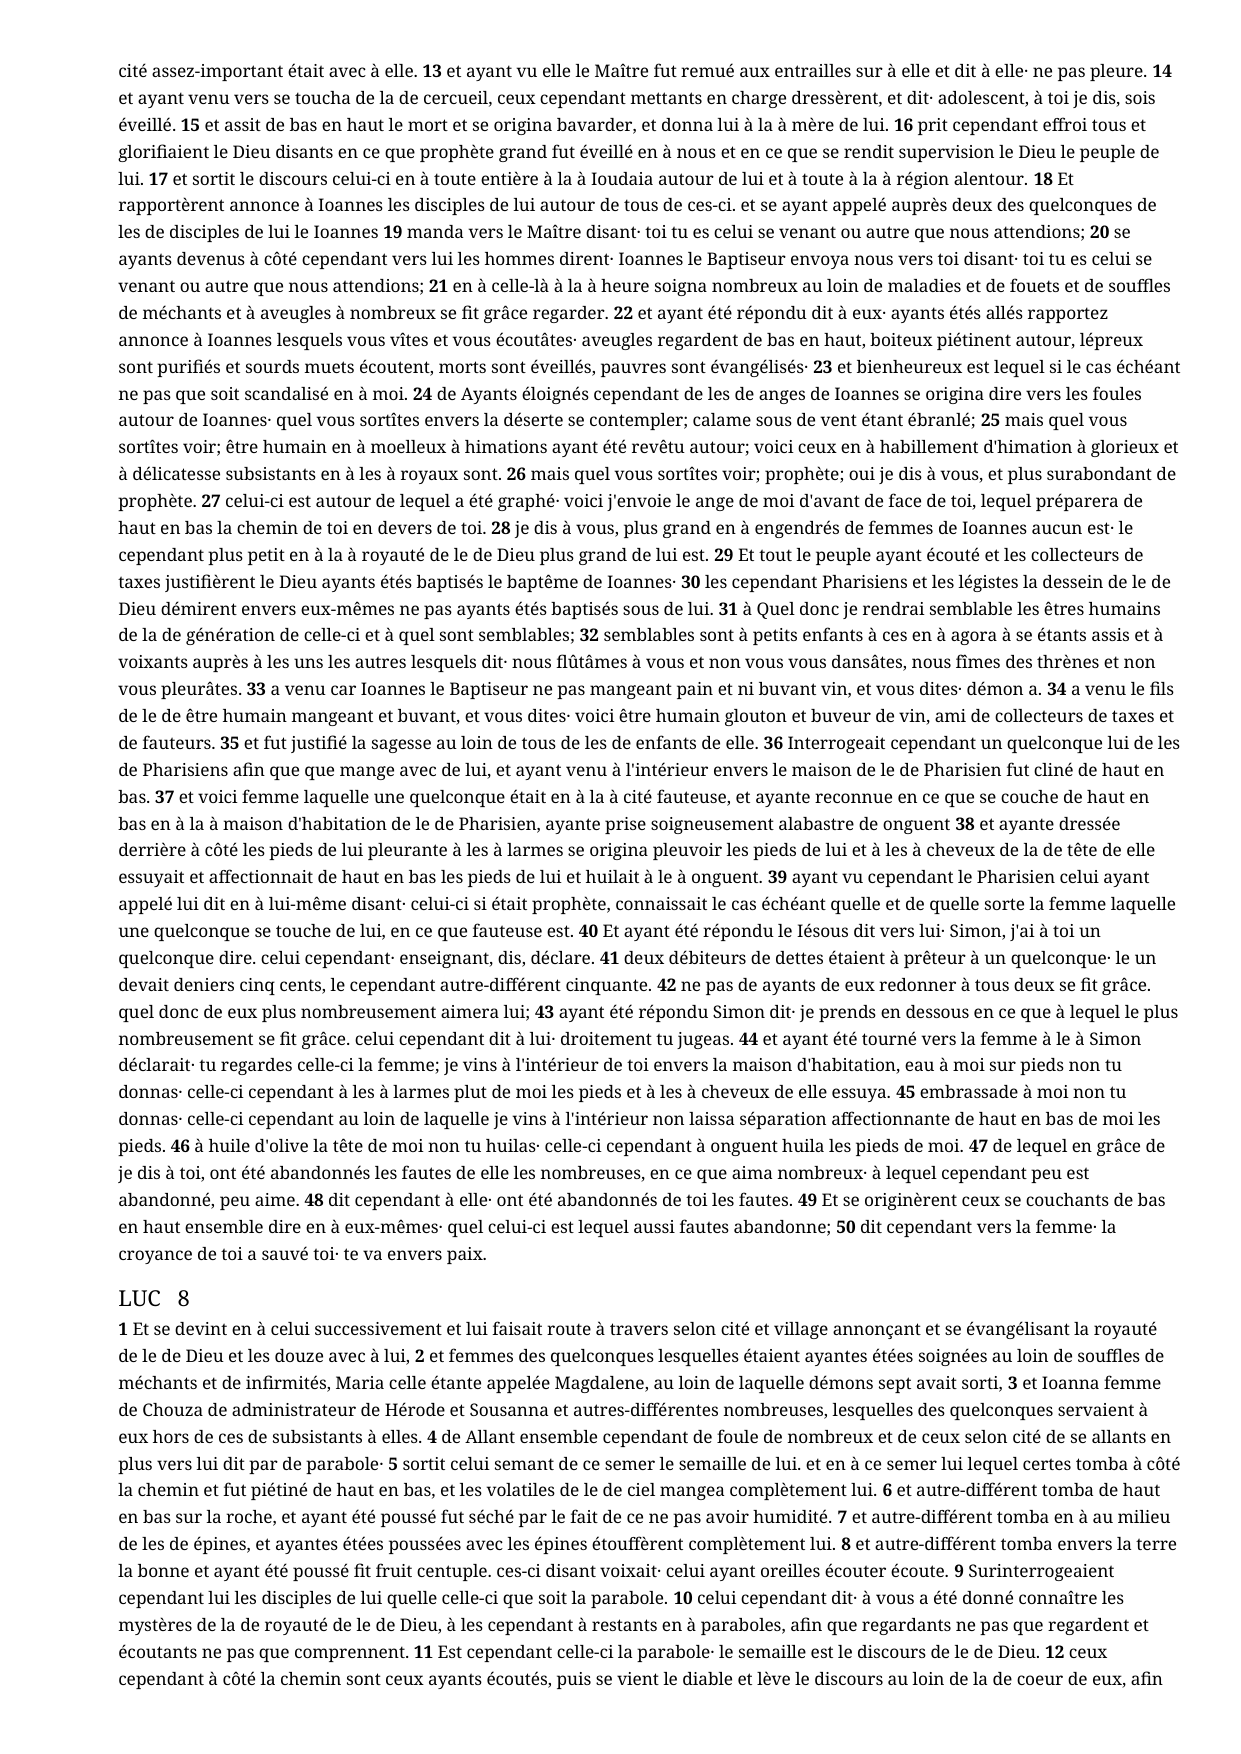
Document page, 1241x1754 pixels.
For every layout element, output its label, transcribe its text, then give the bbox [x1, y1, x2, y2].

text LUC 8 [118, 1283, 1181, 1313]
text cité assez-important était avec à elle. 13 et ayant vu elle le Maître fut remué aux entrailles sur à elle et dit à elle· ne pas pleure. 14 et ayant venu vers se toucha de la de cercueil, ceux cependant mettants en charge dressèrent, et dit· adolescent, à toi je dis, sois éveillé. 15 et assit de bas en haut le mort et se origina bavarder, et donna lui à la à mère de lui. 16 prit cependant effroi tous et glorifiaient le Dieu disants en ce que prophète grand fut éveillé en à nous et en ce que se rendit supervision le Dieu le peuple de lui. 17 et sortit le discours celui-ci en à toute entière à la à Ioudaia autour de lui et à toute à la à région alentour. 18 Et rapportèrent annonce à Ioannes les disciples de lui autour de tous de ces-ci. et se ayant appelé auprès deux des quelconques de les de disciples de lui le Ioannes 19 manda vers le Maître disant· toi tu es celui se venant ou autre que nous attendions; 20 se ayants devenus à côté cependant vers lui les hommes dirent· Ioannes le Baptiseur envoya nous vers toi disant· toi tu es celui se venant ou autre que nous attendions; 21 en à celle-là à la à heure soigna nombreux au loin de maladies et de fouets et de souffles de méchants et à aveugles à nombreux se fit grâce regarder. 22 et ayant été répondu dit à eux· ayants étés allés rapportez annonce à Ioannes lesquels vous vîtes et vous écoutâtes· aveugles regardent de bas en haut, boiteux piétinent autour, lépreux sont purifiés et sourds muets écoutent, morts sont éveillés, pauvres sont évangélisés· 23 et bienheureux est lequel si le cas échéant ne pas que soit scandalisé en à moi. 24 de Ayants éloignés cependant de les de anges de Ioannes se origina dire vers les foules autour de Ioannes· quel vous sortîtes envers la déserte se contempler; calame sous de vent étant ébranlé; 25 mais quel vous sortîtes voir; être humain en à moelleux à himations ayant été revêtu autour; voici ceux en à habillement d'himation à glorieux et à délicatesse subsistants en à les à royaux sont. 26 mais quel vous sortîtes voir; prophète; oui je dis à vous, et plus surabondant de prophète. 27 celui-ci est autour de lequel a été graphé· voici j'envoie le ange de moi d'avant de face de toi, lequel préparera de haut en bas la chemin de toi en devers de toi. 28 je dis à vous, plus grand en à engendrés de femmes de Ioannes aucun est· le cependant plus petit en à la à royauté de le de Dieu plus grand de lui est. 29 Et tout le peuple ayant écouté et les collecteurs de taxes justifièrent le Dieu ayants étés baptisés le baptême de Ioannes· 30 les cependant Pharisiens et les légistes la dessein de le de Dieu démirent envers eux-mêmes ne pas ayants étés baptisés sous de lui. 31 à Quel donc je rendrai semblable les êtres humains de la de génération de celle-ci et à quel sont semblables; 32 semblables sont à petits enfants à ces en à agora à se étants assis et à voixants auprès à les uns les autres lesquels dit· nous flûtâmes à vous et non vous vous dansâtes, nous fîmes des thrènes et non vous pleurâtes. 33 a venu car Ioannes le Baptiseur ne pas mangeant pain et ni buvant vin, et vous dites· démon a. 34 a venu le fils de le de être humain mangeant et buvant, et vous dites· voici être humain glouton et buveur de vin, ami de collecteurs de taxes et de fauteurs. 35 et fut justifié la sagesse au loin de tous de les de enfants de elle. 36 Interrogeait cependant un quelconque lui de les de Pharisiens afin que que mange avec de lui, et ayant venu à l'intérieur envers le maison de le de Pharisien fut cliné de haut en bas. 37 et voici femme laquelle une quelconque était en à la à cité fauteuse, et ayante reconnue en ce que se couche de haut en bas en à la à maison d'habitation de le de Pharisien, ayante prise soigneusement alabastre de onguent 38 et ayante dressée derrière à côté les pieds de lui pleurante à les à larmes se origina pleuvoir les pieds de lui et à les à cheveux de la de tête de elle essuyait et affectionnait de haut en bas les pieds de lui et huilait à le à onguent. 39 ayant vu cependant le Pharisien celui ayant appelé lui dit en à lui-même disant· celui-ci si était prophète, connaissait le cas échéant quelle et de quelle sorte la femme laquelle une quelconque se touche de lui, en ce que fauteuse est. 40 Et ayant été répondu le Iésous dit vers lui· Simon, j'ai à toi un quelconque dire. celui cependant· enseignant, dis, déclare. 41 deux débiteurs de dettes étaient à prêteur à un quelconque· le un devait deniers cinq cents, le cependant autre-différent cinquante. 42 ne pas de ayants de eux redonner à tous deux se fit grâce. quel donc de eux plus nombreusement aimera lui; 43 ayant été répondu Simon dit· je prends en dessous en ce que à lequel le plus nombreusement se fit grâce. celui cependant dit à lui· droitement tu jugeas. 44 et ayant été tourné vers la femme à le à Simon déclarait· tu regardes celle-ci la femme; je vins à l'intérieur de toi envers la maison d'habitation, eau à moi sur pieds non tu donnas· celle-ci cependant à les à larmes plut de moi les pieds et à les à cheveux de elle essuya. 45 embrassade à moi non tu donnas· celle-ci cependant au loin de laquelle je vins à l'intérieur non laissa séparation affectionnante de haut en bas de moi les pieds. 46 à huile d'olive la tête de moi non tu huilas· celle-ci cependant à onguent huila les pieds de moi. 47 de lequel en grâce de je dis à toi, ont été abandonnés les fautes de elle les nombreuses, en ce que aima nombreux· à lequel cependant peu est abandonné, peu aime. 48 dit cependant à elle· ont été abandonnés de toi les fautes. 49 Et se originèrent ceux se couchants de bas en haut ensemble dire en à eux-mêmes· quel celui-ci est lequel aussi fautes abandonne; 50 dit cependant vers la femme· la croyance de toi a sauvé toi· te va envers paix. [118, 59, 1181, 1265]
text 1 Et se devint en à celui successivement et lui faisait route à travers selon cité et village annonçant et se évangélisant la royauté de le de Dieu et les douze avec à lui, 2 et femmes des quelconques lesquelles étaient ayantes étées soignées au loin de souffles de méchants et de infirmités, Maria celle étante appelée Magdalene, au loin de laquelle démons sept avait sorti, 3 et Ioanna femme de Chouza de administrateur de Hérode et Sousanna et autres-différentes nombreuses, lesquelles des quelconques servaient à eux hors de ces de subsistants à elles. 4 de Allant ensemble cependant de foule de nombreux et de ceux selon cité de se allants en plus vers lui dit par de parabole· 5 sortit celui semant de ce semer le semaille de lui. et en à ce semer lui lequel certes tomba à côté la chemin et fut piétiné de haut en bas, et les volatiles de le de ciel mangea complètement lui. 6 et autre-différent tomba de haut en bas sur la roche, et ayant été poussé fut séché par le fait de ce ne pas avoir humidité. 7 et autre-différent tomba en à au milieu de les de épines, et ayantes étées poussées avec les épines étouffèrent complètement lui. 8 et autre-différent tomba envers la terre la bonne et ayant été poussé fit fruit centuple. ces-ci disant voixait· celui ayant oreilles écouter écoute. 9 Surinterrogeaient cependant lui les disciples de lui quelle celle-ci que soit la parabole. 10 celui cependant dit· à vous a été donné connaître les mystères de la de royauté de le de Dieu, à les cependant à restants en à paraboles, afin que regardants ne pas que regardent et écoutants ne pas que comprennent. 11 Est cependant celle-ci la parabole· le semaille est le discours de le de Dieu. 12 ceux cependant à côté la chemin sont ceux ayants écoutés, puis se vient le diable et lève le discours au loin de la de coeur de eux, afin [118, 1317, 1181, 1690]
